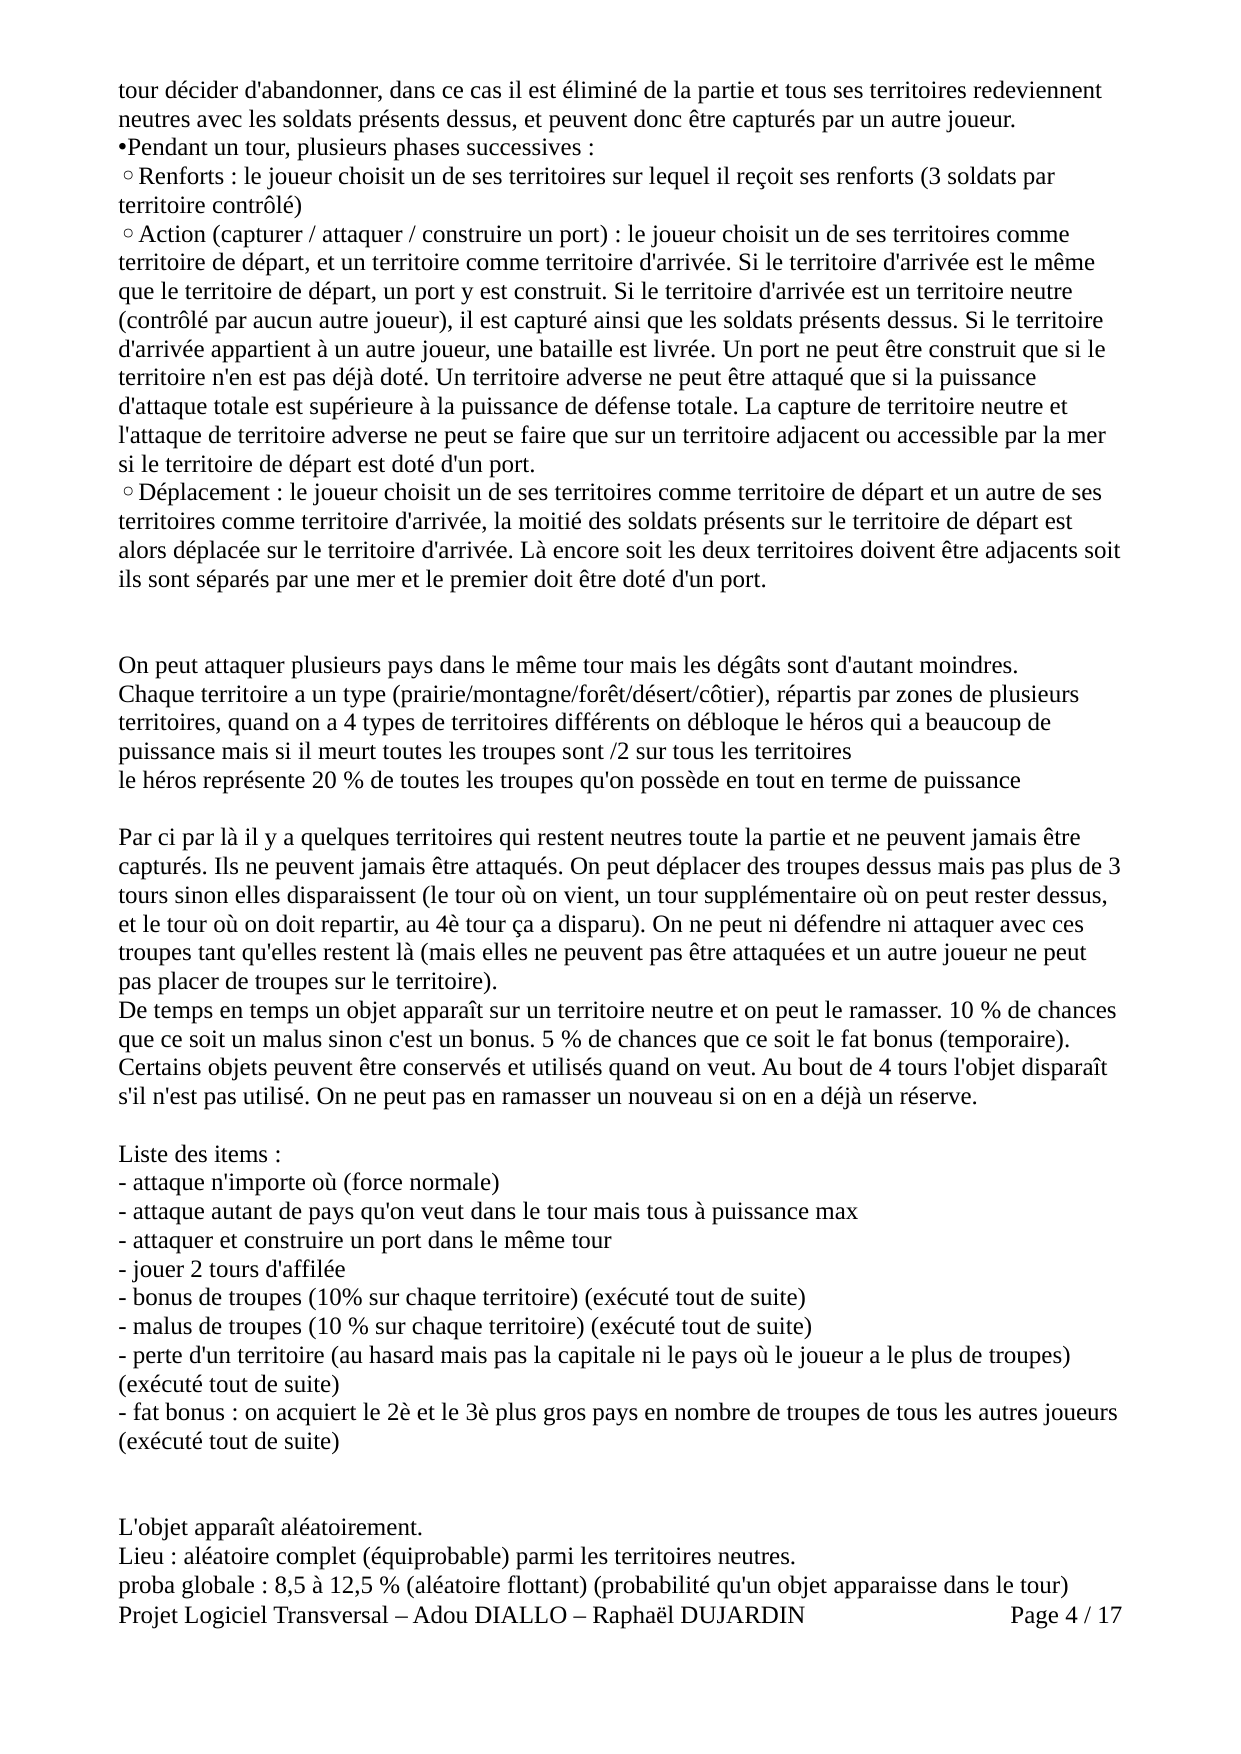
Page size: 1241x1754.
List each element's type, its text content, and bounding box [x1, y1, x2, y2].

list Renforts : le joueur choisit un de ses territoires sur lequel il reçoit ses renforts (3 soldats par territoire contrôlé) [118, 161, 1122, 219]
text Chaque territoire a un type (prairie/montagne/forêt/désert/côtier), répartis par zones de plusieurs territoires, quand on a 4 types de territoires différents on débloque le héros qui a beaucoup de puissance mais si il meurt toutes les troupes sont /2 sur tous les territoires [118, 679, 1122, 765]
text - jouer 2 tours d'affilée [118, 1254, 1122, 1282]
text De temps en temps un objet apparaît sur un territoire neutre et on peut le ramasser. 10 % de chances que ce soit un malus sinon c'est un bonus. 5 % de chances que ce soit le fat bonus (temporaire). Certains objets peuvent être conservés et utilisés quand on veut. Au bout de 4 tours l'objet disparaît s'il n'est pas utilisé. On ne peut pas en ramasser un nouveau si on en a déjà un réserve. [118, 995, 1122, 1110]
text - perte d'un territoire (au hasard mais pas la capitale ni le pays où le joueur a le plus de troupes) (exécuté tout de suite) [118, 1340, 1122, 1397]
text - malus de troupes (10 % sur chaque territoire) (exécuté tout de suite) [118, 1311, 1122, 1340]
text L'objet apparaît aléatoirement. [118, 1512, 1122, 1541]
text - attaquer et construire un port dans le même tour [118, 1225, 1122, 1254]
text proba globale : 8,5 à 12,5 % (aléatoire flottant) (probabilité qu'un objet apparaisse dans le tour) [118, 1570, 1122, 1599]
text le héros représente 20 % de toutes les troupes qu'on possède en tout en terme de puissance [118, 765, 1122, 794]
list tour décider d'abandonner, dans ce cas il est éliminé de la partie et tous ses territoires redeviennent neutres avec les soldats présents dessus, et peuvent donc être capturés par un autre joueur. [118, 75, 1122, 132]
text Liste des items : [118, 1139, 1122, 1167]
text - attaque n'importe où (force normale) [118, 1167, 1122, 1196]
text - bonus de troupes (10% sur chaque territoire) (exécuté tout de suite) [118, 1282, 1122, 1311]
list Déplacement : le joueur choisit un de ses territoires comme territoire de départ et un autre de ses territoires comme territoire d'arrivée, la moitié des soldats présents sur le territoire de départ est alors déplacée sur le territoire d'arrivée. Là encore soit les deux territoires doivent être adjacents soit ils sont séparés par une mer et le premier doit être doté d'un port. [118, 477, 1122, 592]
text On peut attaquer plusieurs pays dans le même tour mais les dégâts sont d'autant moindres. [118, 650, 1122, 679]
text Par ci par là il y a quelques territoires qui restent neutres toute la partie et ne peuvent jamais être capturés. Ils ne peuvent jamais être attaqués. On peut déplacer des troupes dessus mais pas plus de 3 tours sinon elles disparaissent (le tour où on vient, un tour supplémentaire où on peut rester dessus, et le tour où on doit repartir, au 4è tour ça a disparu). On ne peut ni défendre ni attaquer avec ces troupes tant qu'elles restent là (mais elles ne peuvent pas être attaquées et un autre joueur ne peut pas placer de troupes sur le territoire). [118, 822, 1122, 995]
text Lieu : aléatoire complet (équiprobable) parmi les territoires neutres. [118, 1541, 1122, 1570]
list Action (capturer / attaquer / construire un port) : le joueur choisit un de ses territoires comme territoire de départ, et un territoire comme territoire d'arrivée. Si le territoire d'arrivée est le même que le territoire de départ, un port y est construit. Si le territoire d'arrivée est un territoire neutre (contrôlé par aucun autre joueur), il est capturé ainsi que les soldats présents dessus. Si le territoire d'arrivée appartient à un autre joueur, une bataille est livrée. Un port ne peut être construit que si le territoire n'en est pas déjà doté. Un territoire adverse ne peut être attaqué que si la puissance d'attaque totale est supérieure à la puissance de défense totale. La capture de territoire neutre et l'attaque de territoire adverse ne peut se faire que sur un territoire adjacent ou accessible par la mer si le territoire de départ est doté d'un port. [118, 219, 1122, 477]
text - attaque autant de pays qu'on veut dans le tour mais tous à puissance max [118, 1196, 1122, 1225]
text - fat bonus : on acquiert le 2è et le 3è plus gros pays en nombre de troupes de tous les autres joueurs (exécuté tout de suite) [118, 1397, 1122, 1455]
list Pendant un tour, plusieurs phases successives : [118, 132, 1122, 161]
